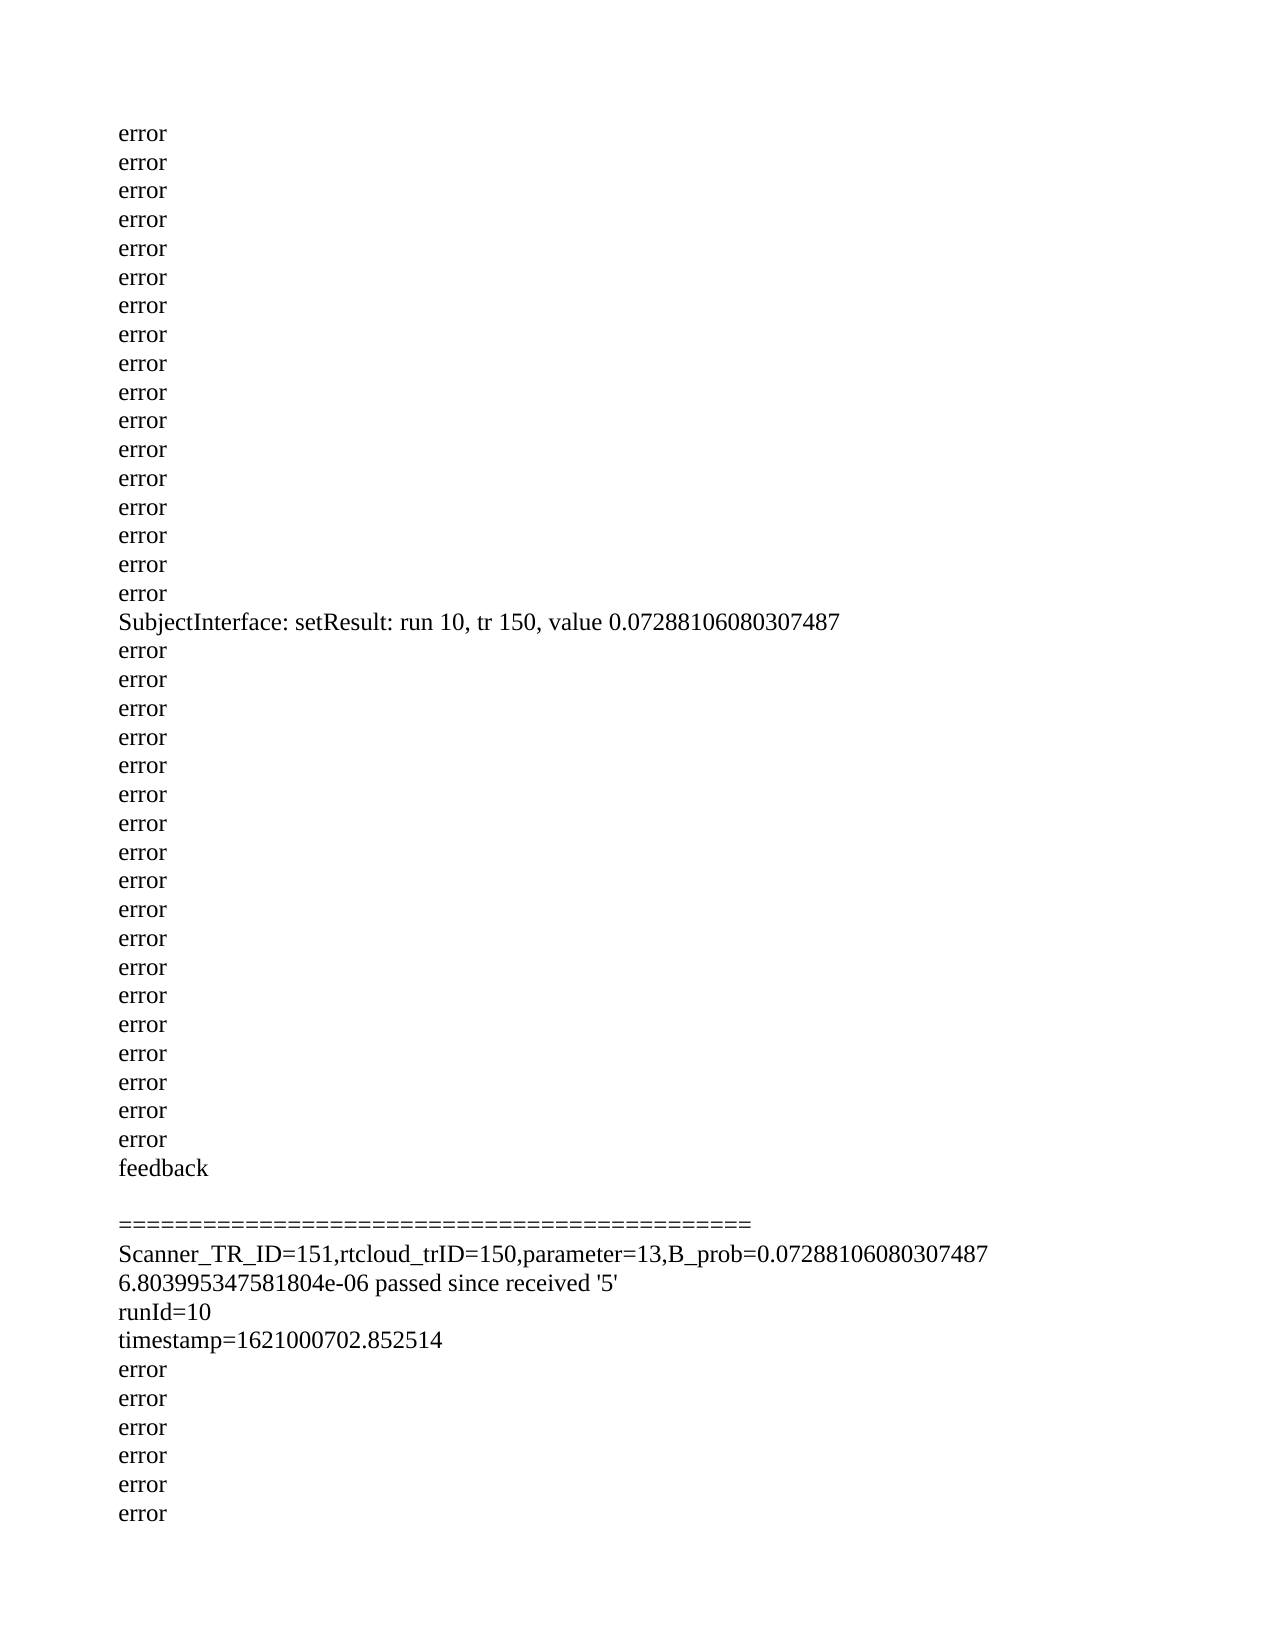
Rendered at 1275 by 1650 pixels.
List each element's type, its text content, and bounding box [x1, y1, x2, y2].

text error [118, 291, 1157, 319]
text error [118, 1009, 1157, 1038]
text error [118, 1096, 1157, 1124]
text error [118, 1124, 1157, 1153]
text 6.803995347581804e-06 passed since received '5' [118, 1268, 1157, 1297]
text error [118, 636, 1157, 664]
text ============================================= [118, 1211, 1157, 1239]
text SubjectInterface: setResult: run 10, tr 150, value 0.07288106080307487 [118, 607, 1157, 636]
text error [118, 319, 1157, 348]
text error [118, 1067, 1157, 1096]
text runId=10 [118, 1297, 1157, 1326]
text error [118, 262, 1157, 291]
text Scanner_TR_ID=151,rtcloud_trID=150,parameter=13,B_prob=0.07288106080307487 [118, 1239, 1157, 1268]
text error [118, 923, 1157, 952]
text error [118, 866, 1157, 894]
text error [118, 463, 1157, 492]
text error [118, 348, 1157, 377]
text error [118, 549, 1157, 578]
text error [118, 521, 1157, 549]
text error [118, 176, 1157, 204]
text error [118, 1498, 1157, 1527]
text error [118, 751, 1157, 779]
text error [118, 204, 1157, 233]
text error [118, 434, 1157, 463]
text error [118, 693, 1157, 722]
text error [118, 894, 1157, 923]
text error [118, 722, 1157, 751]
text error [118, 1469, 1157, 1498]
text error [118, 1038, 1157, 1067]
text error [118, 118, 1157, 147]
text feedback [118, 1153, 1157, 1182]
text error [118, 981, 1157, 1009]
text error [118, 952, 1157, 981]
text error [118, 492, 1157, 521]
text error [118, 1383, 1157, 1412]
text error [118, 808, 1157, 837]
text timestamp=1621000702.852514 [118, 1326, 1157, 1354]
text error [118, 578, 1157, 607]
text error [118, 1441, 1157, 1469]
text error [118, 1412, 1157, 1441]
text error [118, 406, 1157, 434]
text error [118, 147, 1157, 176]
text error [118, 1354, 1157, 1383]
text error [118, 664, 1157, 693]
text error [118, 377, 1157, 406]
text error [118, 233, 1157, 262]
text error [118, 779, 1157, 808]
text error [118, 837, 1157, 866]
